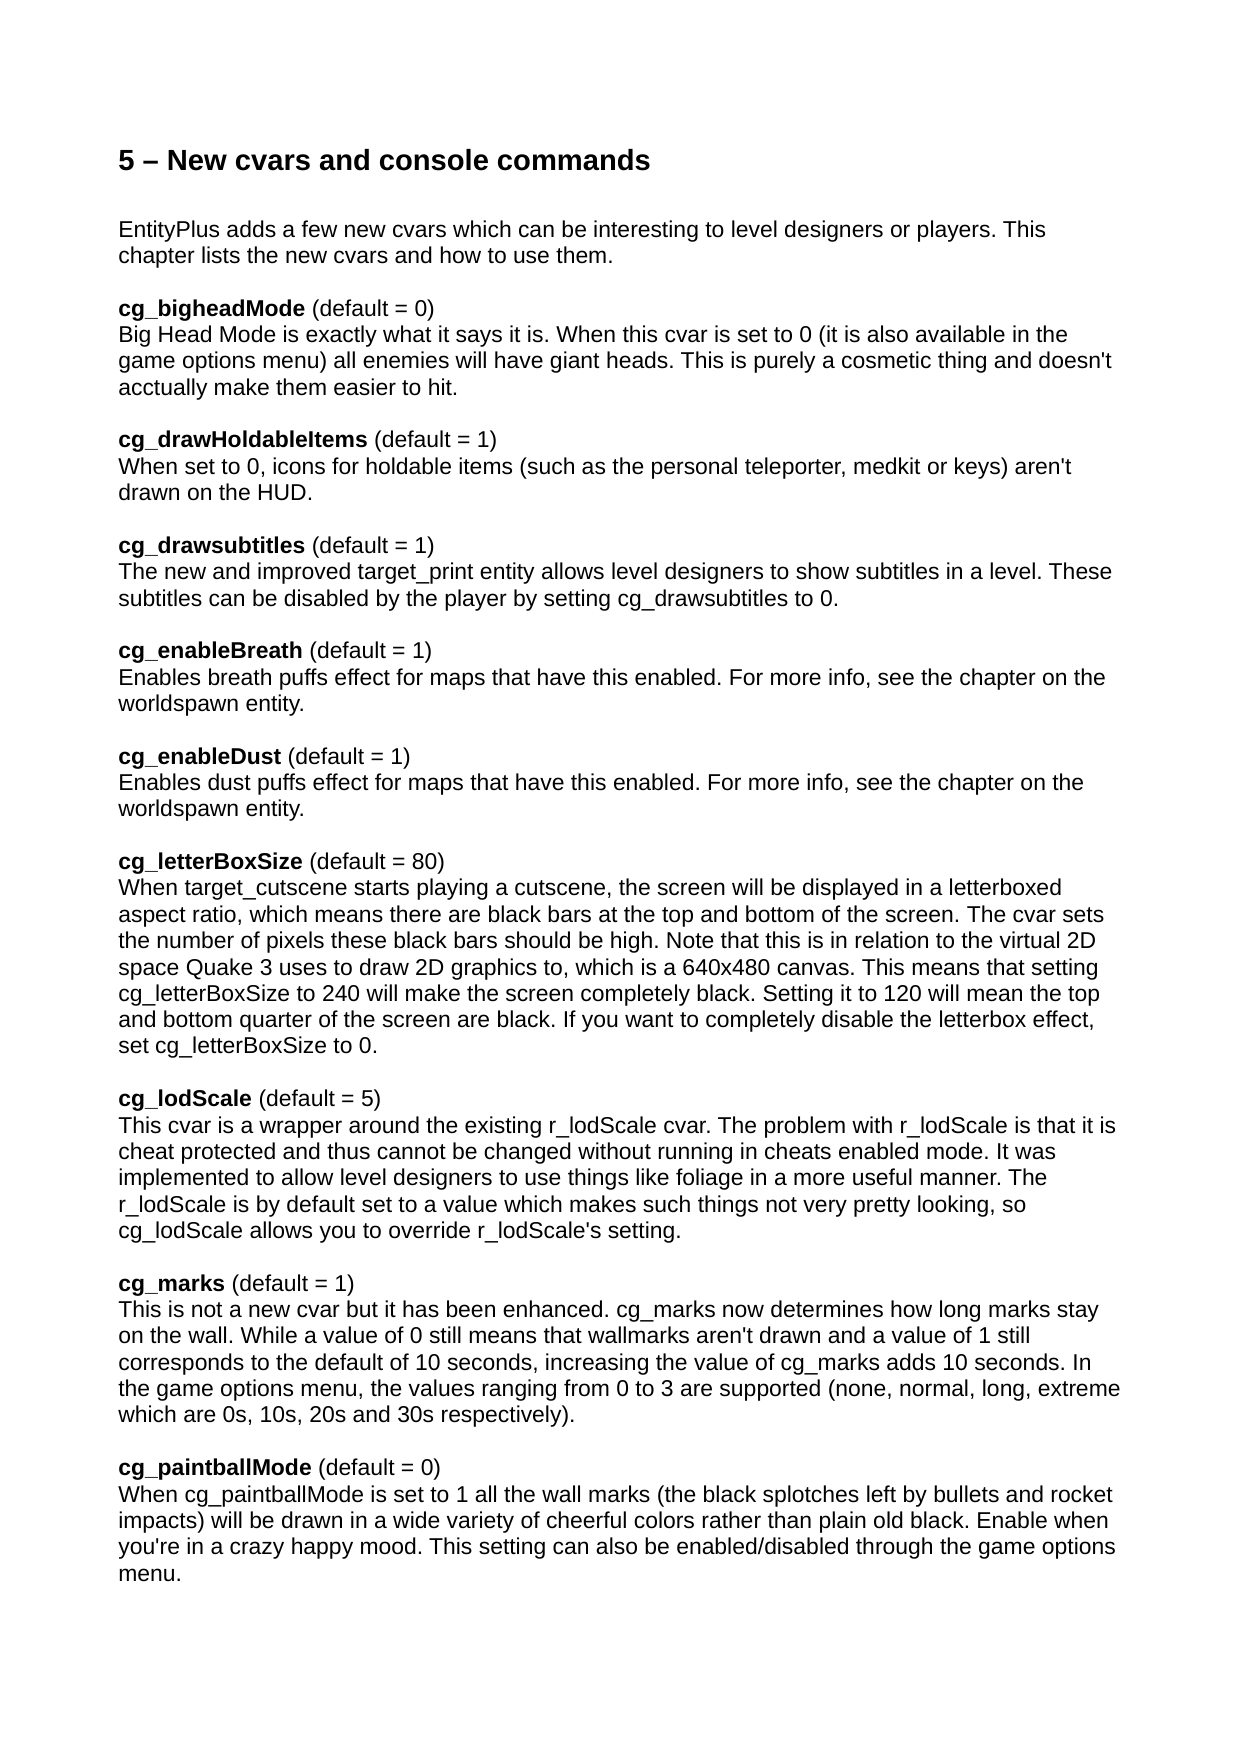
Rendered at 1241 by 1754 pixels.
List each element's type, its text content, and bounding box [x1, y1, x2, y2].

text cg_paintballMode (default = 0) [118, 1454, 1122, 1481]
text cg_bigheadMode (default = 0) [118, 294, 1122, 321]
text cg_marks (default = 1) [118, 1270, 1122, 1296]
text cg_drawsubtitles (default = 1) [118, 532, 1122, 558]
text This cvar is a wrapper around the existing r_lodScale cvar. The problem with r_lodScale is that it is cheat protected and thus cannot be changed without running in cheats enabled mode. It was implemented to allow level designers to use things like foliage in a more useful manner. The r_lodScale is by default set to a value which makes such things not very pretty looking, so cg_lodScale allows you to override r_lodScale's setting. [118, 1112, 1122, 1243]
text The new and improved target_print entity allows level designers to show subtitles in a level. These subtitles can be disabled by the player by setting cg_drawsubtitles to 0. [118, 558, 1122, 611]
text When set to 0, icons for holdable items (such as the personal teleporter, medkit or keys) aren't drawn on the HUD. [118, 453, 1122, 505]
text Big Head Mode is exactly what it says it is. When this cvar is set to 0 (it is also available in the game options menu) all enemies will have giant heads. This is purely a cosmetic thing and doesn't acctually make them easier to hit. [118, 321, 1122, 400]
text cg_letterBoxSize (default = 80) [118, 848, 1122, 874]
text Enables breath puffs effect for maps that have this enabled. For more info, see the chapter on the worldspawn entity. [118, 663, 1122, 716]
text When target_cutscene starts playing a cutscene, the screen will be displayed in a letterboxed aspect ratio, which means there are black bars at the top and bottom of the screen. The cvar sets the number of pixels these black bars should be high. Note that this is in relation to the virtual 2D space Quake 3 uses to draw 2D graphics to, which is a 640x480 canvas. This means that setting cg_letterBoxSize to 240 will make the screen completely black. Setting it to 120 will mean the top and bottom quarter of the screen are black. If you want to completely disable the letterbox effect, set cg_letterBoxSize to 0. [118, 874, 1122, 1059]
text EntityPlus adds a few new cvars which can be interesting to level designers or players. This chapter lists the new cvars and how to use them. [118, 216, 1122, 268]
text cg_enableDust (default = 1) [118, 743, 1122, 769]
text Enables dust puffs effect for maps that have this enabled. For more info, see the chapter on the worldspawn entity. [118, 769, 1122, 822]
subtitle 5 – New cvars and console commands [118, 143, 1122, 177]
text cg_enableBreath (default = 1) [118, 637, 1122, 663]
text cg_lodScale (default = 5) [118, 1085, 1122, 1112]
text cg_drawHoldableItems (default = 1) [118, 426, 1122, 453]
text This is not a new cvar but it has been enhanced. cg_marks now determines how long marks stay on the wall. While a value of 0 still means that wallmarks aren't drawn and a value of 1 still corresponds to the default of 10 seconds, increasing the value of cg_marks adds 10 seconds. In the game options menu, the values ranging from 0 to 3 are supported (none, normal, long, extreme which are 0s, 10s, 20s and 30s respectively). [118, 1296, 1122, 1428]
text When cg_paintballMode is set to 1 all the wall marks (the black splotches left by bullets and rocket impacts) will be drawn in a wide variety of cheerful colors rather than plain old black. Enable when you're in a crazy happy mood. This setting can also be enabled/disabled through the game options menu. [118, 1481, 1122, 1586]
